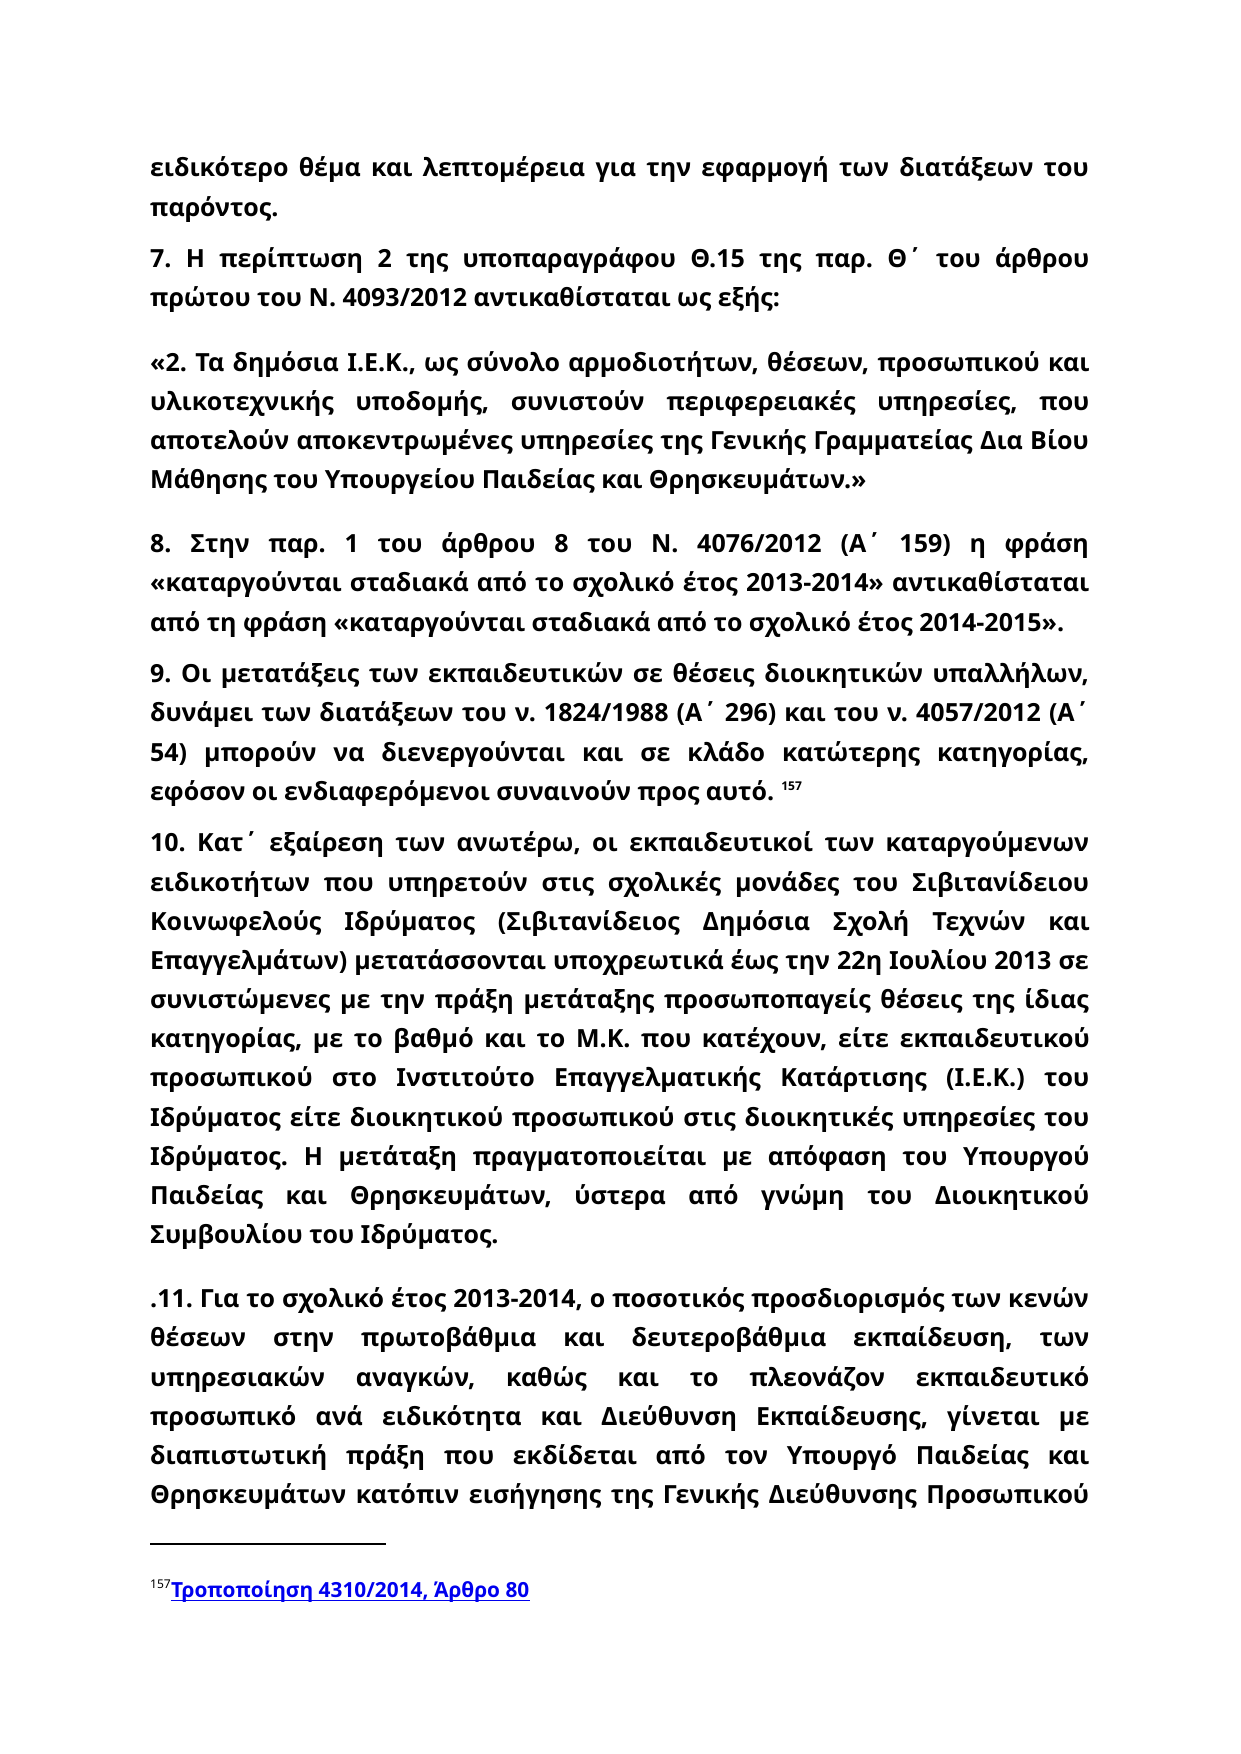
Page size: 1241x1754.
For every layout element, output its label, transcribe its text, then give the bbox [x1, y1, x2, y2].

text .11. Για το σχολικό έτος 2013-2014, ο ποσοτικός προσδιορισμός των κενών θέσεων στην πρωτοβάθμια και δευτεροβάθμια εκπαίδευση, των υπηρεσιακών αναγκών, καθώς και το πλεονάζον εκπαιδευτικό προσωπικό ανά ειδικότητα και Διεύθυνση Εκπαίδευσης, γίνεται με διαπιστωτική πράξη που εκδίδεται από τον Υπουργό Παιδείας και Θρησκευμάτων κατόπιν εισήγησης της Γενικής Διεύθυνσης Προσωπικού [150, 1281, 1090, 1511]
text ειδικότερο θέμα και λεπτομέρεια για την εφαρμογή των διατάξεων του παρόντος. [150, 150, 1090, 223]
text «2. Τα δημόσια Ι.Ε.Κ., ως σύνολο αρμοδιοτήτων, θέσεων, προσωπικού και υλικοτεχνικής υποδομής, συνιστούν περιφερειακές υπηρεσίες, που αποτελούν αποκεντρωμένες υπηρεσίες της Γενικής Γραμματείας Δια Βίου Μάθησης του Υπουργείου Παιδείας και Θρησκευμάτων.» [150, 344, 1090, 496]
text Τροποποίηση 4310/2014, Άρθρο 80 [150, 1576, 1090, 1604]
text 10. Κατ΄ εξαίρεση των ανωτέρω, οι εκπαιδευτικοί των καταργούμενων ειδικοτήτων που υπηρετούν στις σχολικές μονάδες του Σιβιτανίδειου Κοινωφελούς Ιδρύματος (Σιβιτανίδειος Δημόσια Σχολή Τεχνών και Επαγγελμάτων) μετατάσσονται υποχρεωτικά έως την 22η Ιουλίου 2013 σε συνιστώμενες με την πράξη μετάταξης προσωποπαγείς θέσεις της ίδιας κατηγορίας, με το βαθμό και το Μ.Κ. που κατέχουν, είτε εκπαιδευτικού προσωπικού στο Ινστιτούτο Επαγγελματικής Κατάρτισης (Ι.Ε.Κ.) του Ιδρύματος είτε διοικητικού προσωπικού στις διοικητικές υπηρεσίες του Ιδρύματος. Η μετάταξη πραγματοποιείται με απόφαση του Υπουργού Παιδείας και Θρησκευμάτων, ύστερα από γνώμη του Διοικητικού Συμβουλίου του Ιδρύματος. [150, 825, 1090, 1251]
text 9. Οι μετατάξεις των εκπαιδευτικών σε θέσεις διοικητικών υπαλλήλων, δυνάμει των διατάξεων του ν. 1824/1988 (Α΄ 296) και του ν. 4057/2012 (Α΄ 54) μπορούν να διενεργούνται και σε κλάδο κατώτερης κατηγορίας, εφόσον οι ενδιαφερόμενοι συναινούν προς αυτό. [150, 656, 1090, 807]
text 7. Η περίπτωση 2 της υποπαραγράφου Θ.15 της παρ. Θ΄ του άρθρου πρώτου του Ν. 4093/2012 αντικαθίσταται ως εξής: [150, 241, 1090, 314]
text 8. Στην παρ. 1 του άρθρου 8 του Ν. 4076/2012 (Α΄ 159) η φράση «καταργούνται σταδιακά από το σχολικό έτος 2013-2014» αντικαθίσταται από τη φράση «καταργούνται σταδιακά από το σχολικό έτος 2014-2015». [150, 526, 1090, 638]
